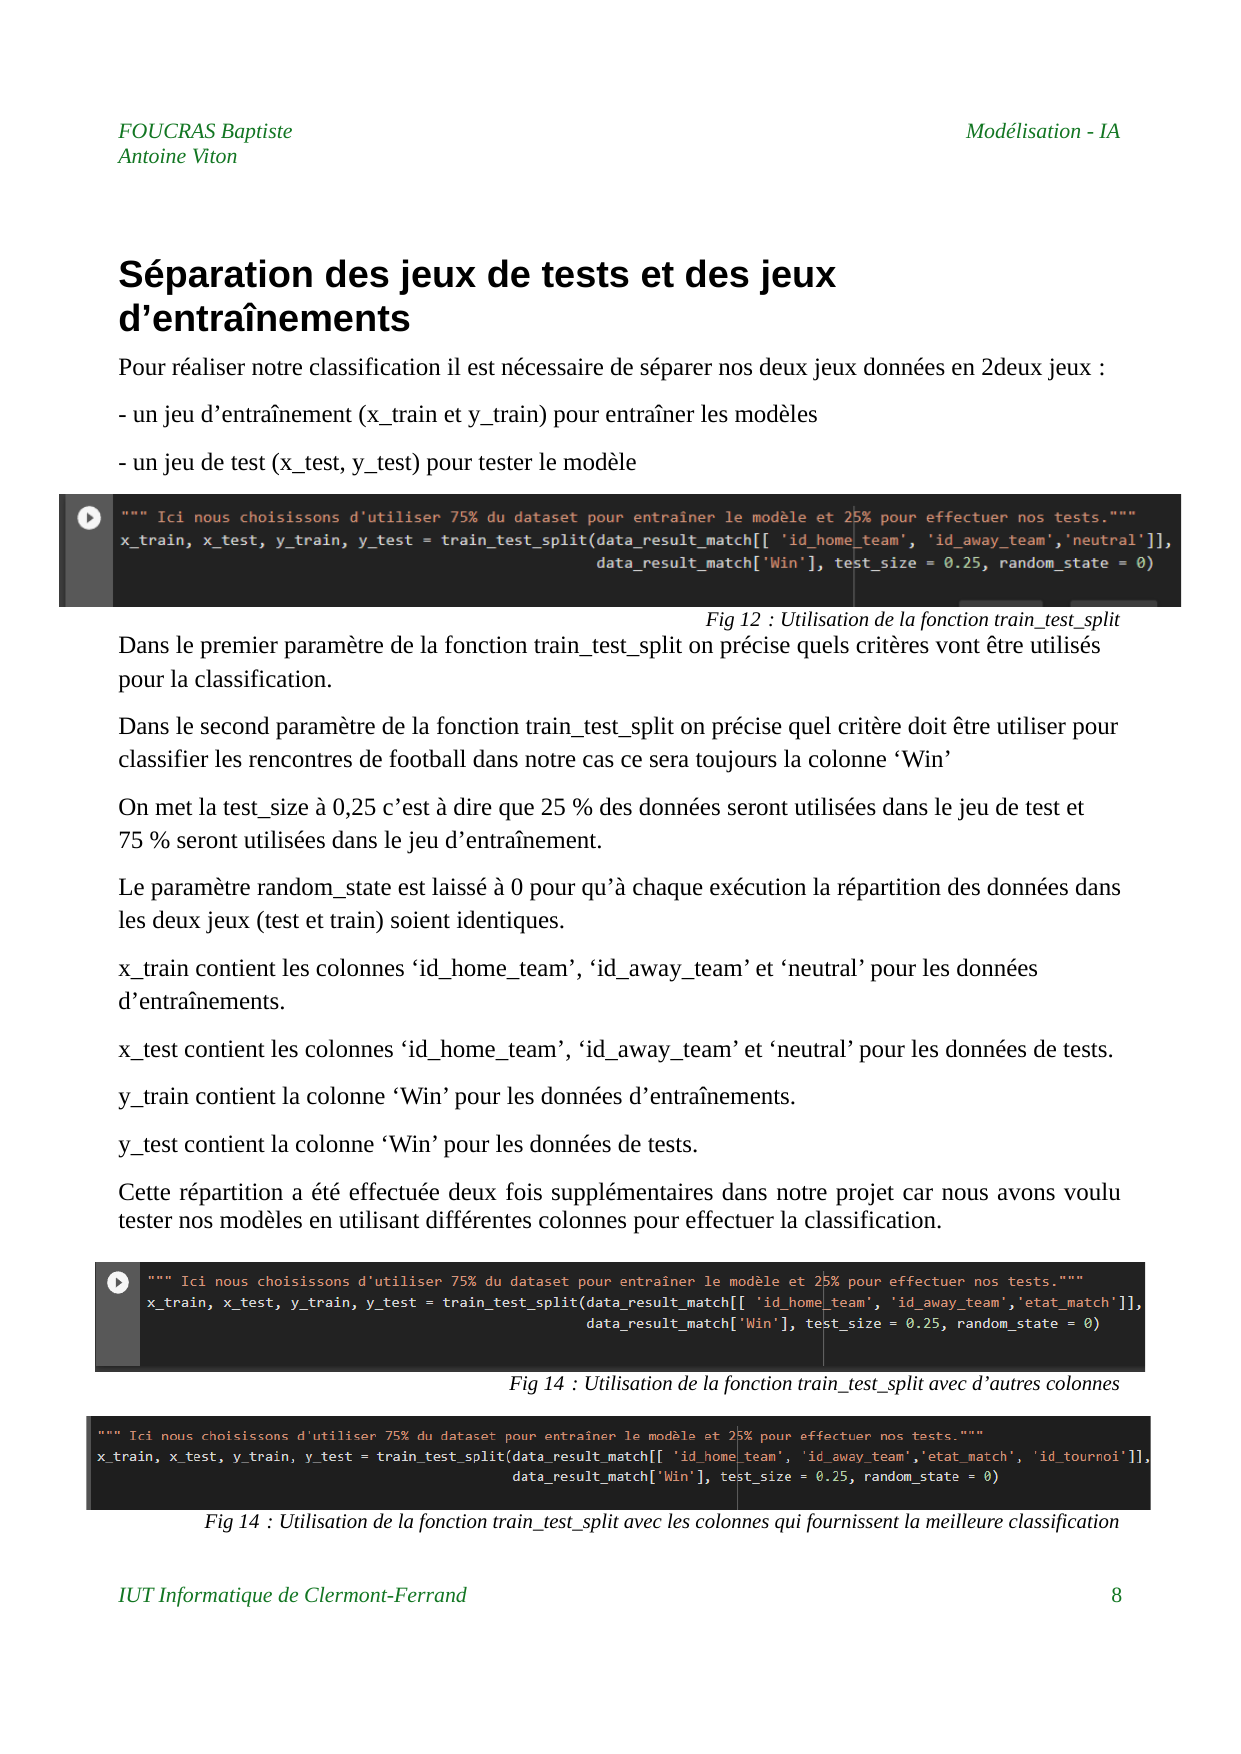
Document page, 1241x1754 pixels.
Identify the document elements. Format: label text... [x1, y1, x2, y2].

text Le paramètre random_state est laissé à 0 pour qu’à chaque exécution la répartition des données dans les deux jeux (test et train) soient identiques. [118, 872, 1122, 934]
text Dans le second paramètre de la fonction train_test_split on précise quel critère doit être utiliser pour classifier les rencontres de football dans notre cas ce sera toujours la colonne ‘Win’ [118, 711, 1122, 773]
picture [86, 1416, 1151, 1510]
text Cette répartition a été effectuée deux fois supplémentaires dans notre projet car nous avons voulu tester nos modèles en utilisant différentes colonnes pour effectuer la classification. [118, 1177, 1122, 1234]
text Pour réaliser notre classification il est nécessaire de séparer nos deux jeux données en 2deux jeux : [118, 352, 1122, 380]
text x_train contient les colonnes ‘id_home_team’, ‘id_away_team’ et ‘neutral’ pour les données d’entraînements. [118, 953, 1122, 1015]
text x_test contient les colonnes ‘id_home_team’, ‘id_away_team’ et ‘neutral’ pour les données de tests. [118, 1034, 1122, 1062]
text On met la test_size à 0,25 c’est à dire que 25 % des données seront utilisées dans le jeu de test et 75 % seront utilisées dans le jeu d’entraînement. [118, 792, 1122, 854]
subtitle Séparation des jeux de tests et des jeux d’entraînements [118, 252, 1122, 339]
picture [59, 494, 1182, 607]
text - un jeu d’entraînement (x_train et y_train) pour entraîner les modèles [118, 399, 1122, 428]
text - un jeu de test (x_test, y_test) pour tester le modèle [118, 447, 1122, 476]
picture [95, 1262, 1146, 1372]
text Fig 14 : Utilisation de la fonction train_test_split avec d’autres colonnes [118, 1372, 1122, 1395]
text y_train contient la colonne ‘Win’ pour les données d’entraînements. [118, 1081, 1122, 1110]
text Fig 14 : Utilisation de la fonction train_test_split avec les colonnes qui fournissent la meilleure classification [118, 1510, 1122, 1533]
text y_test contient la colonne ‘Win’ pour les données de tests. [118, 1129, 1122, 1158]
text [118, 1395, 1122, 1416]
text Fig 12 : Utilisation de la fonction train_test_split [118, 607, 1122, 631]
text Dans le premier paramètre de la fonction train_test_split on précise quels critères vont être utilisés pour la classification. [118, 631, 1122, 692]
